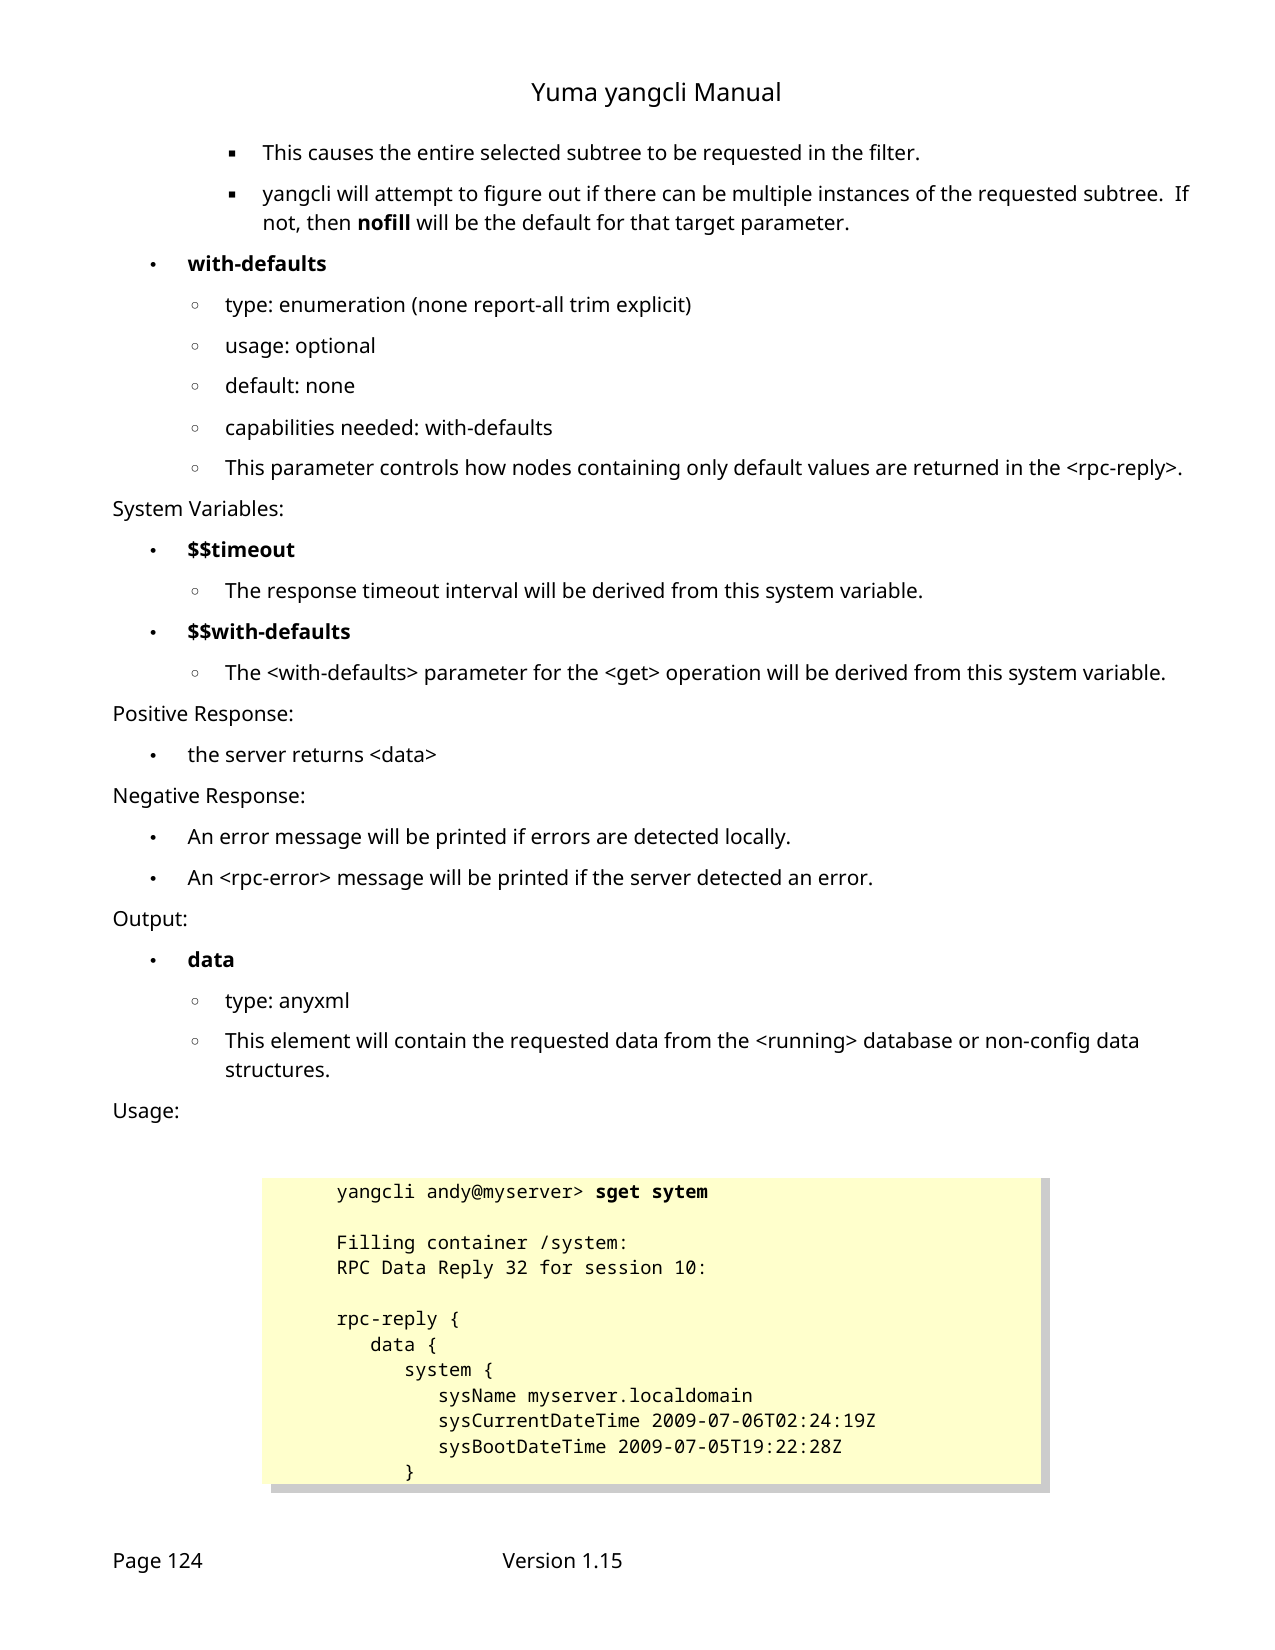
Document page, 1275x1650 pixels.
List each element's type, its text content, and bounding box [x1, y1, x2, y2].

list default: none [187, 372, 1200, 400]
text yangcli andy@myserver> sget sytem [262, 1178, 1041, 1203]
list An <rpc-error> message will be printed if the server detected an error. [150, 863, 1200, 891]
list An error message will be printed if errors are detected locally. [150, 822, 1200, 850]
list type: enumeration (none report-all trim explicit) [187, 290, 1200, 318]
list The <with-defaults> parameter for the <get> operation will be derived from this system variable. [187, 658, 1200, 687]
text sysName myserver.localdomain [262, 1382, 1041, 1408]
text Usage: [112, 1096, 1200, 1124]
text sysBootDateTime 2009-07-05T19:22:28Z [262, 1433, 1041, 1459]
text Output: [112, 904, 1200, 932]
text system { [262, 1357, 1041, 1382]
text Negative Response: [112, 781, 1200, 809]
list $$with-defaults [150, 617, 1200, 646]
text rpc-reply { [262, 1280, 1041, 1331]
text Filling container /system: [262, 1229, 1041, 1254]
list This element will contain the requested data from the <running> database or non-config data structures. [187, 1027, 1200, 1083]
list This parameter controls how nodes containing only default values are returned in the <rpc-reply>. [187, 453, 1200, 482]
list usage: optional [187, 331, 1200, 359]
list This causes the entire selected subtree to be requested in the filter. [225, 138, 1200, 167]
text System Variables: [112, 494, 1200, 523]
text Positive Response: [112, 699, 1200, 728]
list the server returns <data> [150, 740, 1200, 768]
text } [262, 1459, 1041, 1484]
list capabilities needed: with-defaults [187, 413, 1200, 441]
list type: anyxml [187, 986, 1200, 1014]
list with-defaults [150, 249, 1200, 277]
text data { [262, 1331, 1041, 1357]
text RPC Data Reply 32 for session 10: [262, 1254, 1041, 1280]
text sysCurrentDateTime 2009-07-06T02:24:19Z [262, 1408, 1041, 1433]
list $$timeout [150, 535, 1200, 564]
list data [150, 945, 1200, 973]
list The response timeout interval will be derived from this system variable. [187, 576, 1200, 605]
list yangcli will attempt to figure out if there can be multiple instances of the requested subtree. If not, then nofill will be the default for that target parameter. [225, 179, 1200, 236]
